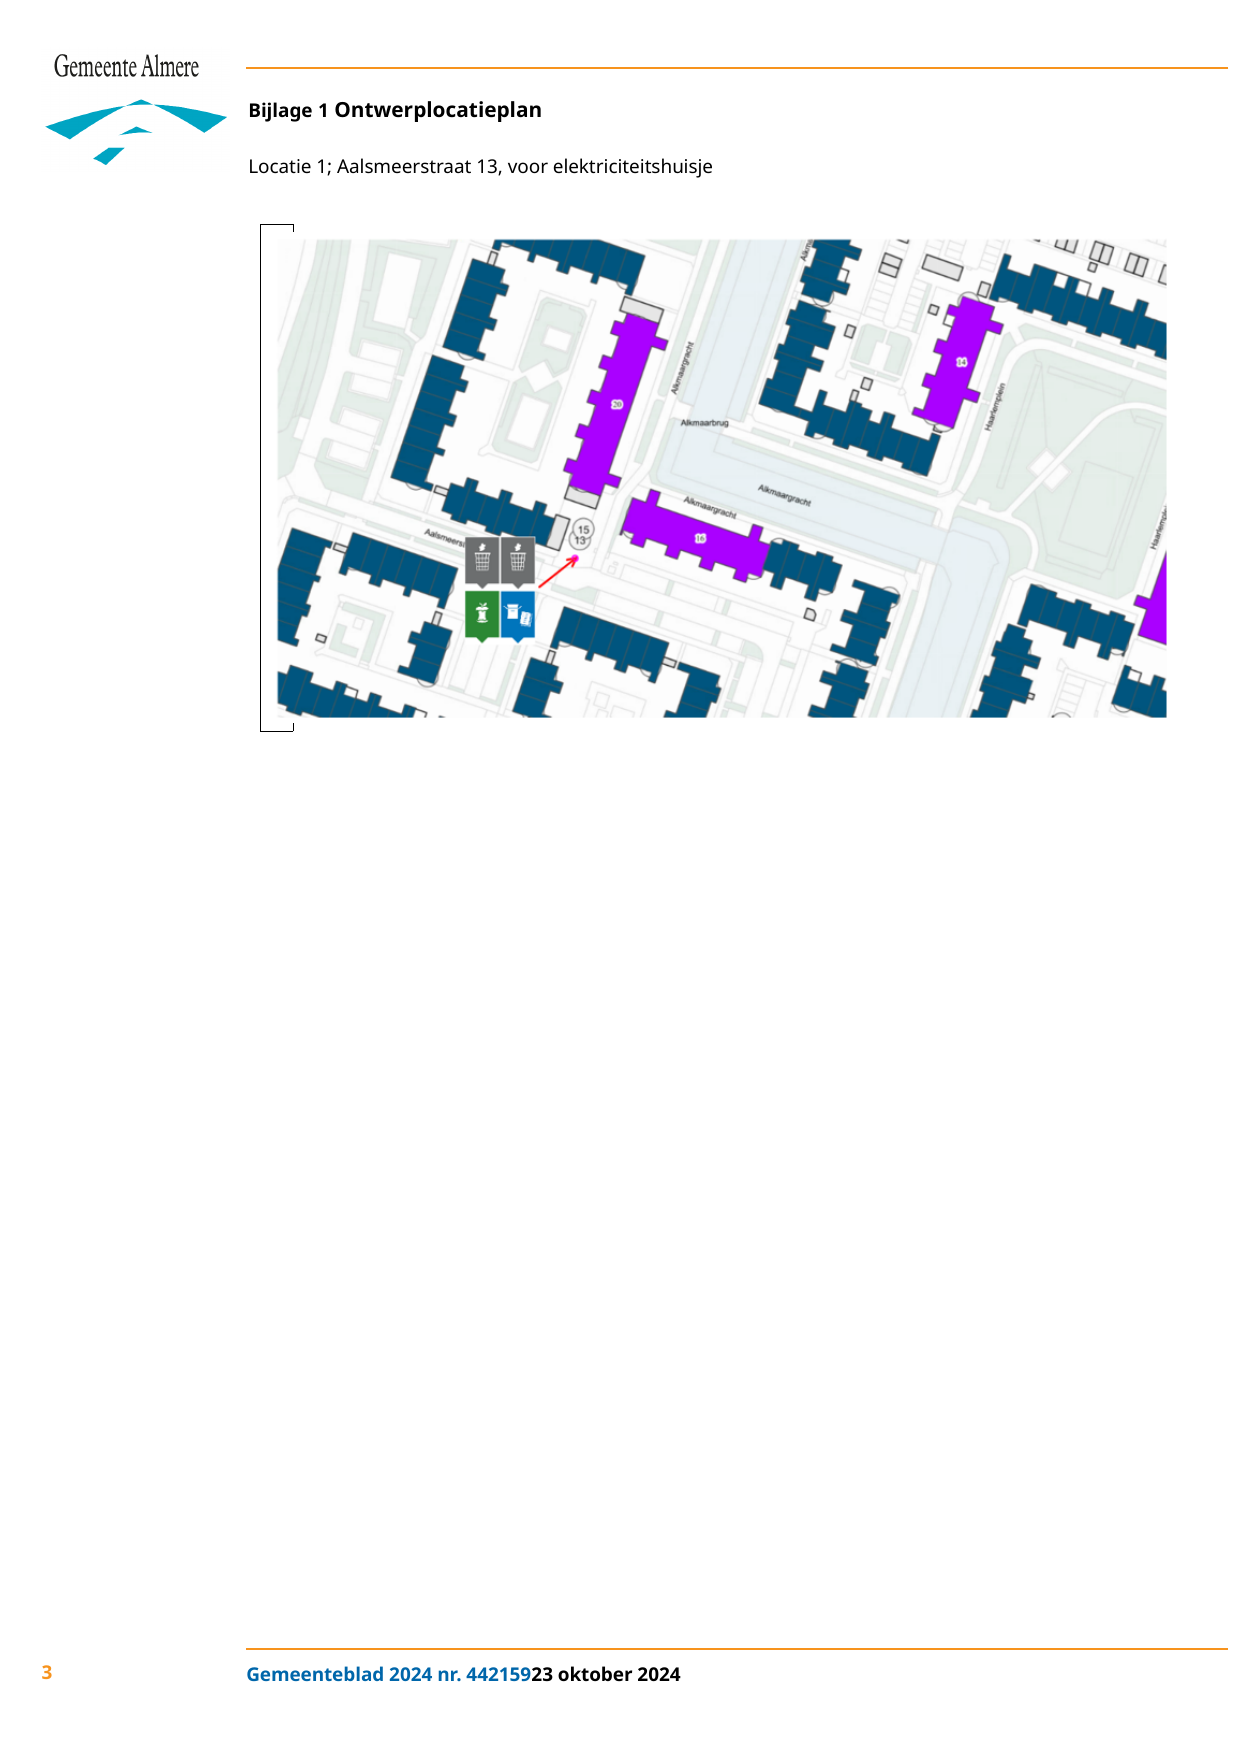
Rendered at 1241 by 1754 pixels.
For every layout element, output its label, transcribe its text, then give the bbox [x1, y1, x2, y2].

picture [268, 232, 1173, 723]
text Locatie 1; Aalsmeerstraat 13, voor elektriciteitshuisje [248, 153, 1152, 179]
picture [41, 47, 231, 172]
text Bijlage 1 Ontwerplocatieplan [248, 95, 1152, 123]
